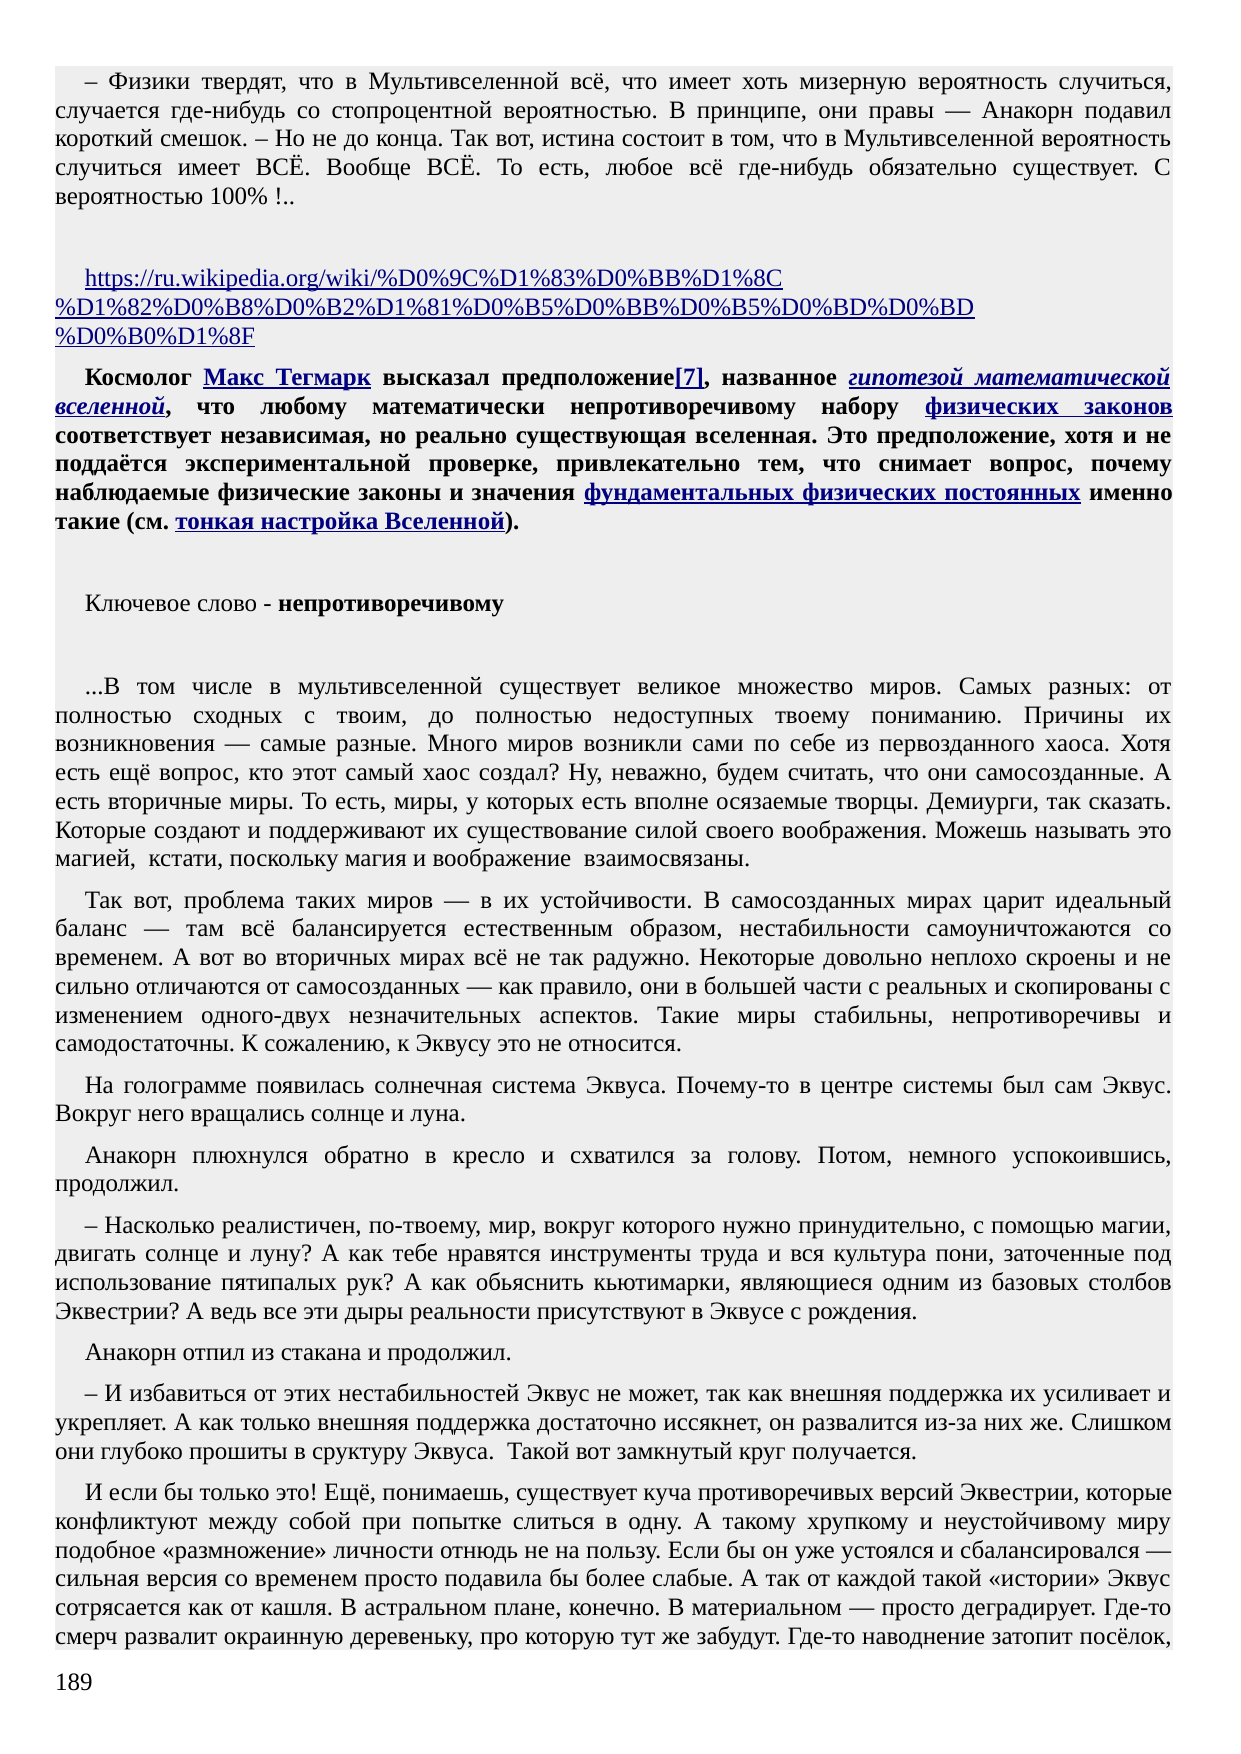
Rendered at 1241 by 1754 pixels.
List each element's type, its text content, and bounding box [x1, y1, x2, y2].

text Анакорн отпил из стакана и продолжил. [55, 1337, 1173, 1366]
text – Физики твердят, что в Мультивселенной всё, что имеет хоть мизерную вероятность случиться, случается где-нибудь со стопроцентной вероятностью. В принципе, они правы — Анакорн подавил короткий смешок. – Но не до конца. Так вот, истина состоит в том, что в Мультивселенной вероятность случиться имеет ВСЁ. Вообще ВСЁ. То есть, любое всё где-нибудь обязательно существует. С вероятностью 100% !.. [55, 66, 1173, 210]
text Анакорн плюхнулся обратно в кресло и схватился за голову. Потом, немного успокоившись, продолжил. [55, 1140, 1173, 1197]
text – Насколько реалистичен, по-твоему, мир, вокруг которого нужно принудительно, с помощью магии, двигать солнце и луну? А как тебе нравятся инструменты труда и вся культура пони, заточенные под использование пятипалых рук? А как обьяснить кьютимарки, являющиеся одним из базовых столбов Эквестрии? А ведь все эти дыры реальности присутствуют в Эквусе с рождения. [55, 1210, 1173, 1325]
text Так вот, проблема таких миров — в их устойчивости. В самосозданных мирах царит идеальный баланс — там всё балансируется естественным образом, нестабильности самоуничтожаются со временем. А вот во вторичных мирах всё не так радужно. Некоторые довольно неплохо скроены и не сильно отличаются от самосозданных — как правило, они в большей части с реальных и скопированы с изменением одного-двух незначительных аспектов. Такие миры стабильны, непротиворечивы и самодостаточны. К сожалению, к Эквусу это не относится. [55, 885, 1173, 1057]
text Космолог Макс Тегмарк высказал предположение[7], названное гипотезой математической вселенной, что любому математически непротиворечивому набору физических законов соответствует независимая, но реально существующая вселенная. Это предположение, хотя и не поддаётся экспериментальной проверке, привлекательно тем, что снимает вопрос, почему наблюдаемые физические законы и значения фундаментальных физических постоянных именно такие (см. тонкая настройка Вселенной). [55, 362, 1173, 535]
text https://ru.wikipedia.org/wiki/%D0%9C%D1%83%D0%BB%D1%8C%D1%82%D0%B8%D0%B2%D1%81%D0%B5%D0%BB%D0%B5%D0%BD%D0%BD%D0%B0%D1%8F [55, 263, 1173, 350]
text ...В том числе в мультивселенной существует великое множество миров. Самых разных: от полностью сходных с твоим, до полностью недоступных твоему пониманию. Причины их возникновения — самые разные. Много миров возникли сами по себе из первозданного хаоса. Хотя есть ещё вопрос, кто этот самый хаос создал? Ну, неважно, будем считать, что они самосозданные. А есть вторичные миры. То есть, миры, у которых есть вполне осязаемые творцы. Демиурги, так сказать. Которые создают и поддерживают их существование силой своего воображения. Можешь называть это магией, кстати, поскольку магия и воображение взаимосвязаны. [55, 671, 1173, 872]
text – И избавиться от этих нестабильностей Эквус не может, так как внешняя поддержка их усиливает и укрепляет. А как только внешняя поддержка достаточно иссякнет, он развалится из-за них же. Слишком они глубоко прошиты в сруктуру Эквуса. Такой вот замкнутый круг получается. [55, 1378, 1173, 1465]
text И если бы только это! Ещё, понимаешь, существует куча противоречивых версий Эквестрии, которые конфликтуют между собой при попытке слиться в одну. А такому хрупкому и неустойчивому миру подобное «размножение» личности отнюдь не на пользу. Если бы он уже устоялся и сбалансировался — сильная версия со временем просто подавила бы более слабые. А так от каждой такой «истории» Эквус сотрясается как от кашля. В астральном плане, конечно. В материальном — просто деградирует. Где-то смерч развалит окраинную деревеньку, про которую тут же забудут. Где-то наводнение затопит посёлок, [55, 1477, 1173, 1650]
text На голограмме появилась солнечная система Эквуса. Почему-то в центре системы был сам Эквус. Вокруг него вращались солнце и луна. [55, 1070, 1173, 1127]
text Ключевое слово - непротиворечивому [55, 588, 1173, 617]
